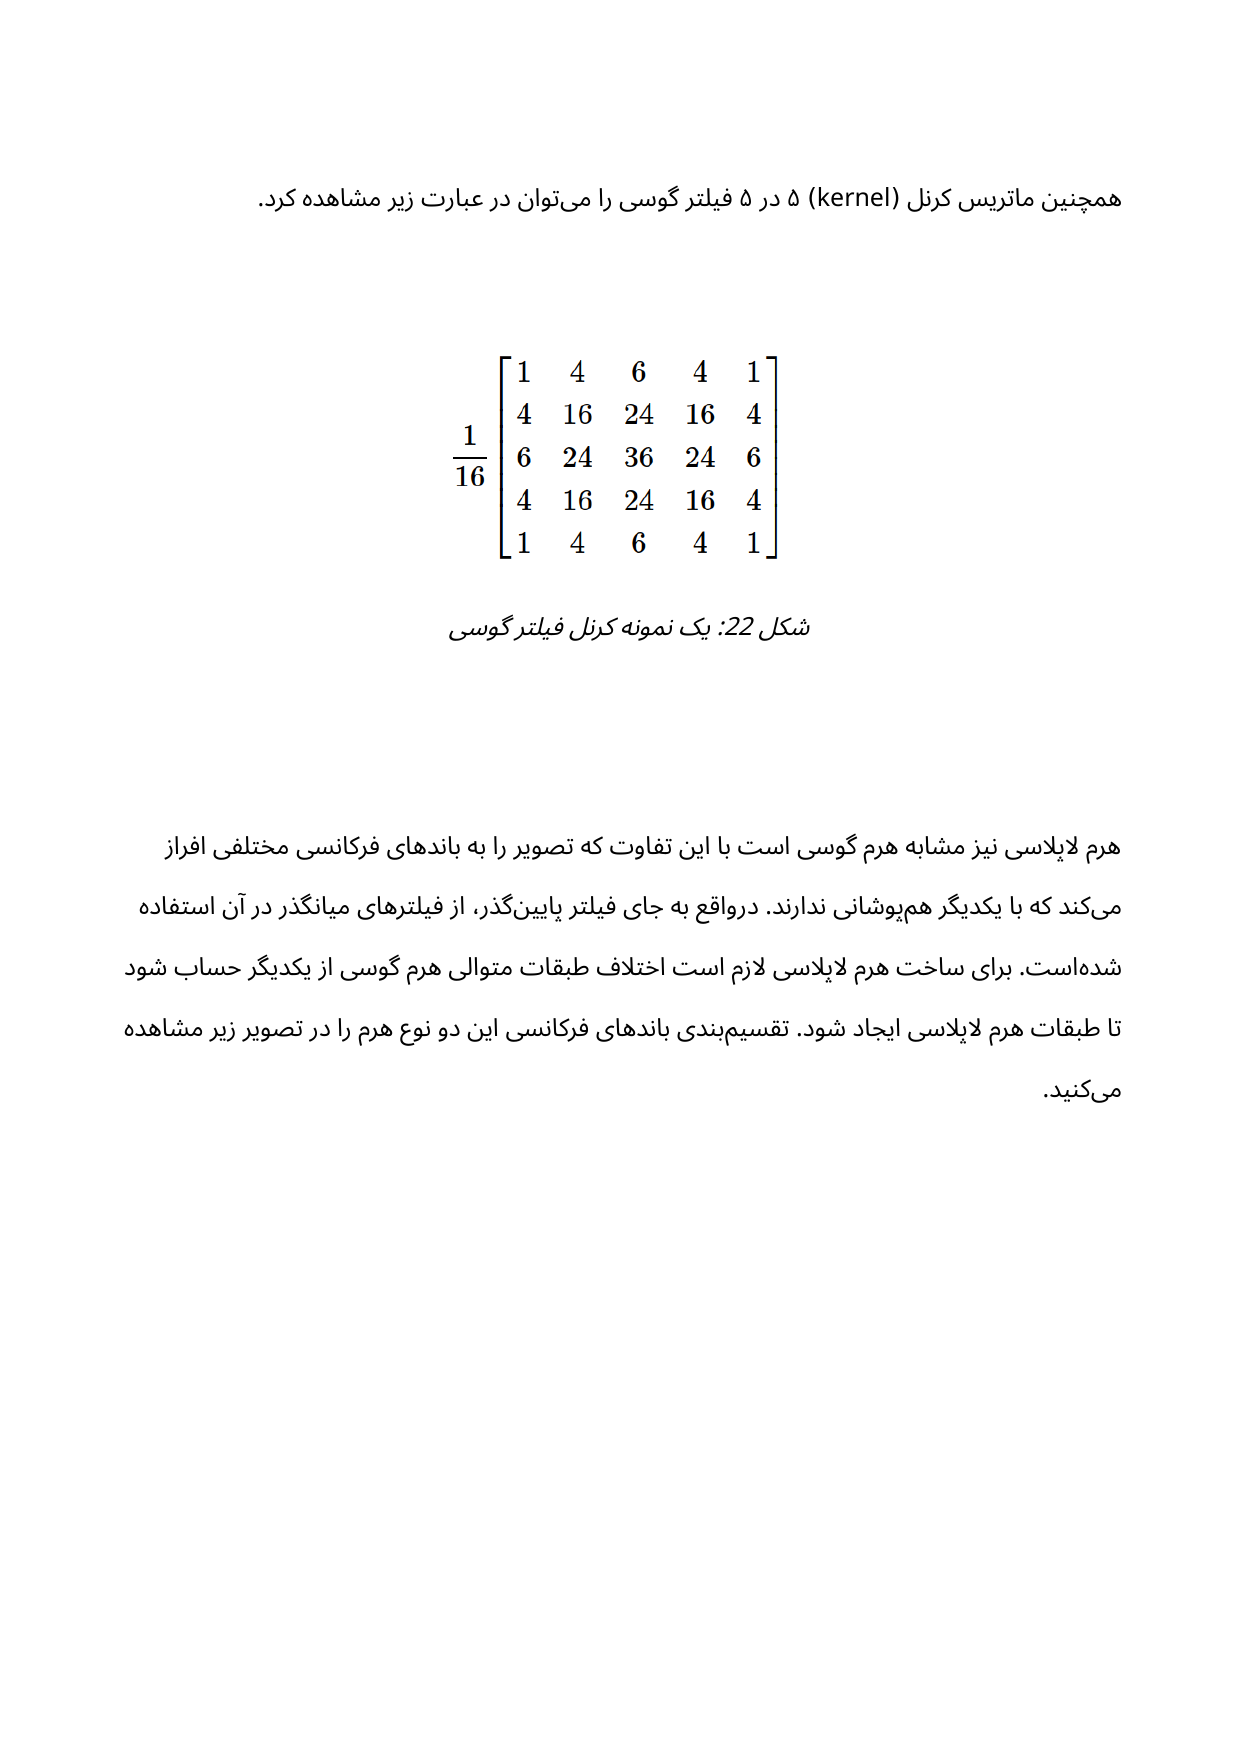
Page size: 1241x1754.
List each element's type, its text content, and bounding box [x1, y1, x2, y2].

text هرم لاپلاسی نیز مشابه هرم گوسی است با این تفاوت که تصویر را به باندهای فرکانسی مختلفی افراز می‌کند که با یکدیگر هم‌پوشانی ندارند. در‌واقع به جای فیلتر پایین‌گذر، از فیلترهای میانگذر در آن استفاده شده‌است. برای ساخت هرم لاپلاسی لازم است اختلاف طبقات متوالی هرم گوسی از یکدیگر حساب شود تا طبقات هرم لاپلاسی ایجاد شود. تقسیم‌بندی باندهای فرکانسی این دو نوع هرم را در تصویر زیر مشاهده می‌کنید. [118, 820, 1122, 1115]
text همچنین ماتریس کرنل (kernel) ۵ در ۵ فیلتر گوسی را می‌توان در عبارت زیر مشاهده کرد. [118, 172, 1122, 225]
text شکل 22: یک نمونه کرنل فیلتر گوسی [431, 601, 809, 653]
picture [431, 313, 809, 601]
